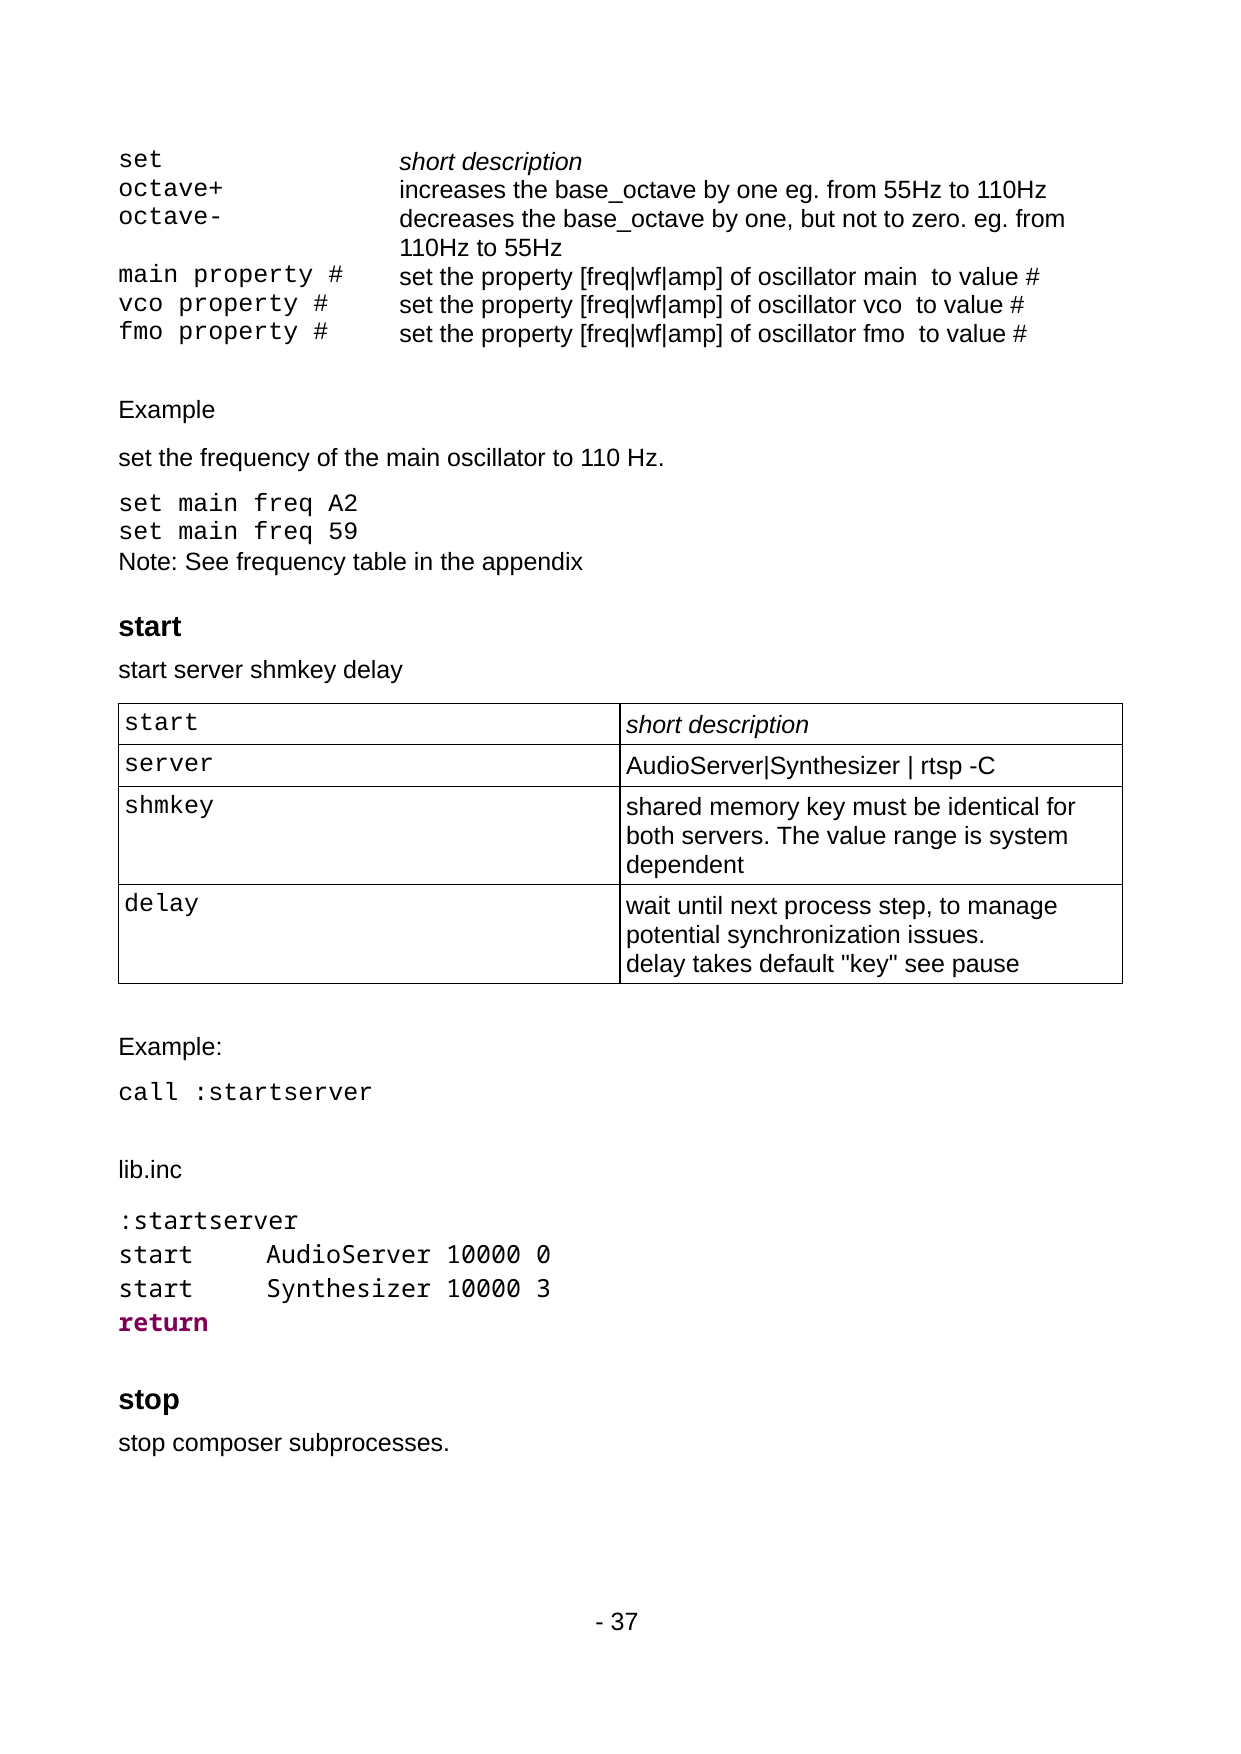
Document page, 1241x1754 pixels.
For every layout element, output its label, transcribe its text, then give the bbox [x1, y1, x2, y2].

table_cell vco property # [118, 290, 399, 319]
table_cell shmkey [119, 787, 619, 884]
text start Synthesizer 10000 3 [118, 1271, 1122, 1305]
text call :startserver [118, 1079, 1122, 1108]
table_cell main property # [118, 261, 399, 290]
table_cell set the property [freq|wf|amp] of oscillator fmo to value # [399, 319, 1122, 348]
text set main freq A2 [118, 491, 1122, 519]
text lib.inc [118, 1155, 1122, 1184]
table_cell delay [119, 885, 619, 983]
text Example [118, 395, 1122, 424]
text set main freq 59 [118, 519, 1122, 547]
table_cell decreases the base_octave by one, but not to zero. eg. from 110Hz to 55Hz [399, 204, 1122, 261]
table_cell set the property [freq|wf|amp] of oscillator main to value # [399, 261, 1122, 290]
table_cell server [119, 745, 619, 786]
table_header set [118, 146, 399, 175]
table_cell octave+ [118, 175, 399, 204]
text stop composer subprocesses. [118, 1428, 1122, 1457]
subtitle stop [118, 1382, 1122, 1416]
table_cell shared memory key must be identical for both servers. The value range is system dependent [621, 787, 1122, 884]
text Example: [118, 1032, 1122, 1060]
text set the frequency of the main oscillator to 110 Hz. [118, 443, 1122, 472]
text return [118, 1305, 1122, 1339]
table_header start [119, 704, 619, 744]
table_cell increases the base_octave by one eg. from 55Hz to 110Hz [399, 175, 1122, 204]
table_cell octave- [118, 204, 399, 261]
table_header short description [621, 704, 1122, 744]
table_cell fmo property # [118, 319, 399, 348]
subtitle start [118, 609, 1122, 643]
table_cell AudioServer|Synthesizer | rtsp -C [621, 745, 1122, 786]
text :startserver [118, 1203, 1122, 1237]
table_header short description [399, 146, 1122, 175]
text Note: See frequency table in the appendix [118, 547, 1122, 576]
text start AudioServer 10000 0 [118, 1237, 1122, 1271]
table_cell wait until next process step, to manage potential synchronization issues. delay takes default "key" see pause [621, 885, 1122, 983]
table_cell set the property [freq|wf|amp] of oscillator vco to value # [399, 290, 1122, 319]
text start server shmkey delay [118, 655, 1122, 684]
